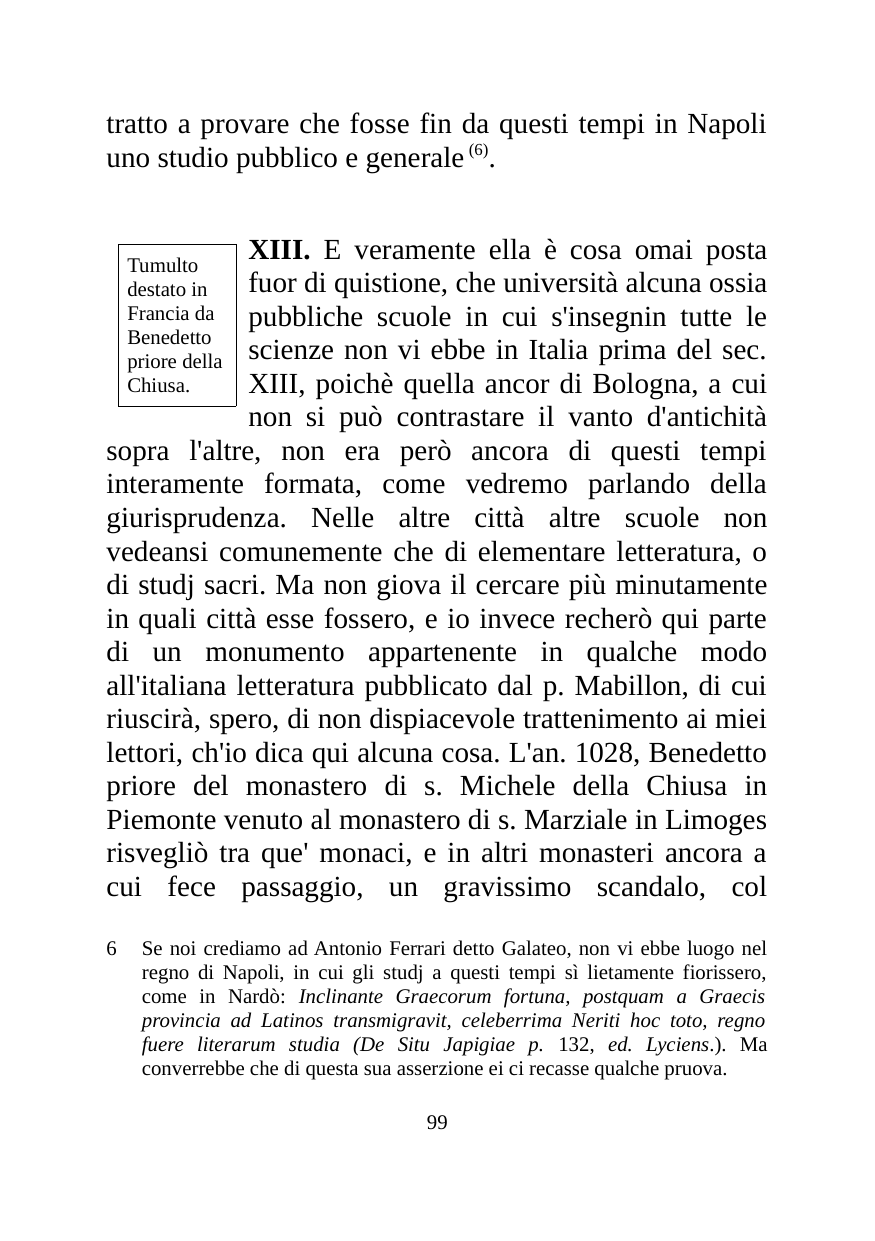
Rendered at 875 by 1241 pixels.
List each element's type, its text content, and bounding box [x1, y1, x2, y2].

text Tumulto destato in Francia da Benedetto priore della Chiusa. [127, 253, 227, 397]
text tratto a provare che fosse fin da questi tempi in Napoli uno studio pubblico e generale (). [106, 106, 768, 173]
text Se noi crediamo ad Antonio Ferrari detto Galateo, non vi ebbe luogo nel regno di Napoli, in cui gli studj a questi tempi sì lietamente fiorissero, come in Nardò: Inclinante Graecorum fortuna, postquam a Graecis provincia ad Latinos transmigravit, celeberrima Neriti hoc toto, regno fuere literarum studia (De Situ Japigiae p. 132, ed. Lyciens.). Ma converrebbe che di questa sua asserzione ei ci recasse qualche pruova. [106, 936, 768, 1080]
text XIII. E veramente ella è cosa omai posta fuor di quistione, che università alcuna ossia pubbliche scuole in cui s'insegnin tutte le scienze non vi ebbe in Italia prima del sec. XIII, poichè quella ancor di Bologna, a cui non si può contrastare il vanto d'antichità sopra l'altre, non era però ancora di questi tempi interamente formata, come vedremo parlando della giurisprudenza. Nelle altre città altre scuole non vedeansi comunemente che di elementare letteratura, o di studj sacri. Ma non giova il cercare più minutamente in quali città esse fossero, e io invece recherò qui parte di un monumento appartenente in qualche modo all'italiana letteratura pubblicato dal p. Mabillon, di cui riuscirà, spero, di non dispiacevole trattenimento ai miei lettori, ch'io dica qui alcuna cosa. L'an. 1028, Benedetto priore del monastero di s. Michele della Chiusa in Piemonte venuto al monastero di s. Marziale in Limoges risvegliò tra que' monaci, e in altri monasteri ancora a cui fece passaggio, un gravissimo scandalo, col [106, 232, 768, 903]
